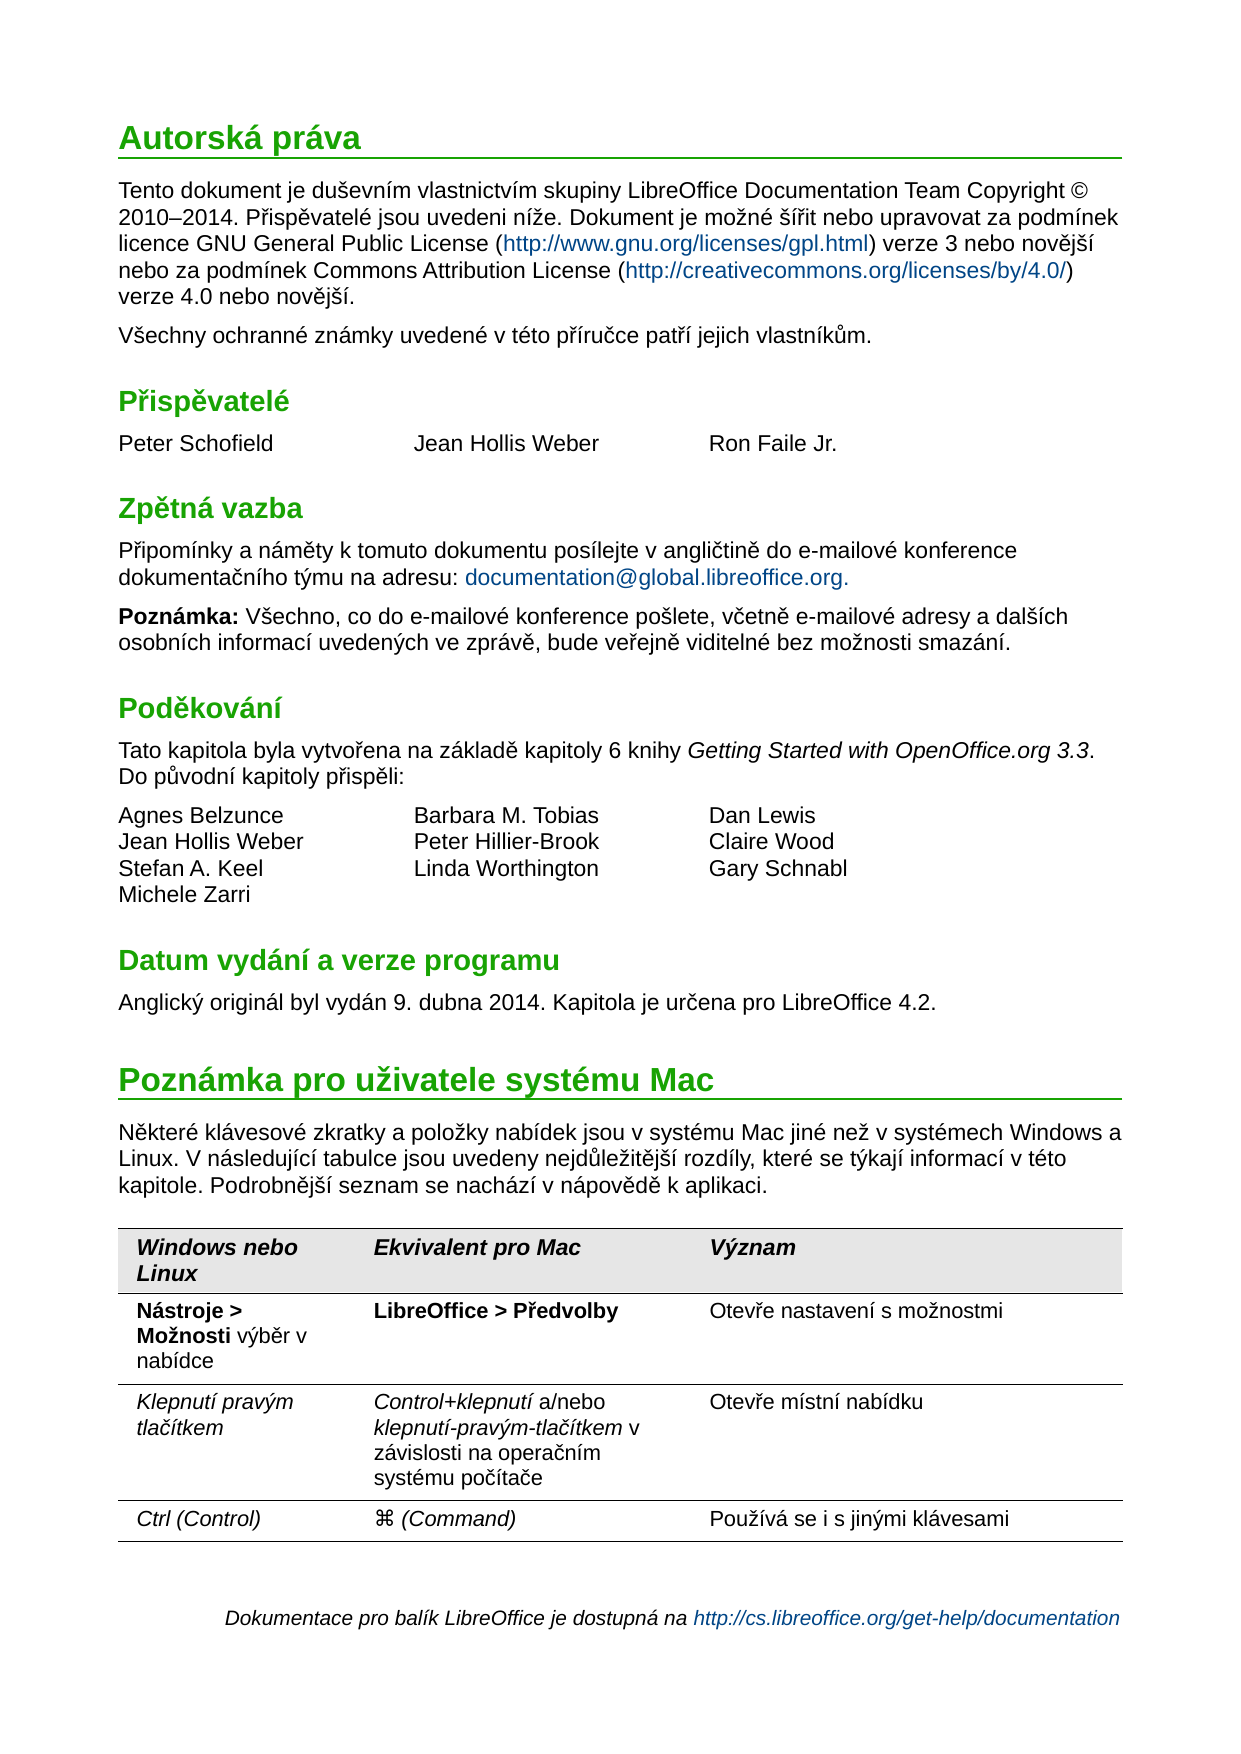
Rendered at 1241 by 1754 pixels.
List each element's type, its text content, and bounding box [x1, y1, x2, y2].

table_cell Otevře nastavení s možnostmi [691, 1294, 1122, 1383]
text Poznámka: Všechno, co do e-mailové konference pošlete, včetně e-mailové adresy a dalších osobních informací uvedených ve zprávě, bude veřejně viditelné bez možnosti smazání. [118, 603, 1122, 655]
subtitle Poznámka pro uživatele systému Mac [118, 1059, 1122, 1098]
text Připomínky a náměty k tomuto dokumentu posílejte v angličtině do e-mailové konference dokumentačního týmu na adresu: documentation@global.libreoffice.org. [118, 537, 1122, 590]
table_cell Ctrl (Control) [118, 1501, 355, 1541]
table_cell Otevře místní nabídku [691, 1385, 1122, 1500]
table_header Windows nebo Linux [118, 1229, 355, 1292]
text Anglický originál byl vydán 9. dubna 2014. Kapitola je určena pro LibreOffice 4.2. [118, 989, 1122, 1015]
table_cell ⌘ (Command) [355, 1501, 691, 1541]
text Agnes Belzunce Barbara M. Tobias Dan Lewis Jean Hollis Weber Peter Hillier-Brook Claire Wood Stefan A. Keel Linda Worthington Gary Schnabl Michele Zarri [118, 802, 1122, 907]
text Všechny ochranné známky uvedené v této příručce patří jejich vlastníkům. [118, 322, 1122, 348]
text Peter Schofield Jean Hollis Weber Ron Faile Jr. [118, 429, 1122, 456]
table_header Ekvivalent pro Mac [355, 1229, 691, 1292]
table_cell LibreOffice > Předvolby [355, 1294, 691, 1383]
subtitle Zpětná vazba [118, 491, 1122, 525]
table_cell Control+klepnutí a/nebo klepnutí-pravým-tlačítkem v závislosti na operačním systému počítače [355, 1385, 691, 1500]
text Některé klávesové zkratky a položky nabídek jsou v systému Mac jiné než v systémech Windows a Linux. V následující tabulce jsou uvedeny nejdůležitější rozdíly, které se týkají informací v této kapitole. Podrobnější seznam se nachází v nápovědě k aplikaci. [118, 1119, 1122, 1198]
subtitle Datum vydání a verze programu [118, 943, 1122, 976]
table_header Význam [691, 1229, 1122, 1292]
subtitle Přispěvatelé [118, 384, 1122, 417]
text Tento dokument je duševním vlastnictvím skupiny LibreOffice Documentation Team Copyright © 2010–2014. Přispěvatelé jsou uvedeni níže. Dokument je možné šířit nebo upravovat za podmínek licence GNU General Public License (http://www.gnu.org/licenses/gpl.html) verze 3 nebo novější nebo za podmínek Commons Attribution License (http://creativecommons.org/licenses/by/4.0/) verze 4.0 nebo novější. [118, 177, 1122, 309]
subtitle Poděkování [118, 691, 1122, 724]
table_cell Používá se i s jinými klávesami [691, 1501, 1122, 1541]
subtitle Autorská práva [118, 118, 1122, 157]
table_cell Klepnutí pravým tlačítkem [118, 1385, 355, 1500]
text Tato kapitola byla vytvořena na základě kapitoly 6 knihy Getting Started with OpenOffice.org 3.3. Do původní kapitoly přispěli: [118, 737, 1122, 789]
table_cell Nástroje > Možnosti výběr v nabídce [118, 1294, 355, 1383]
